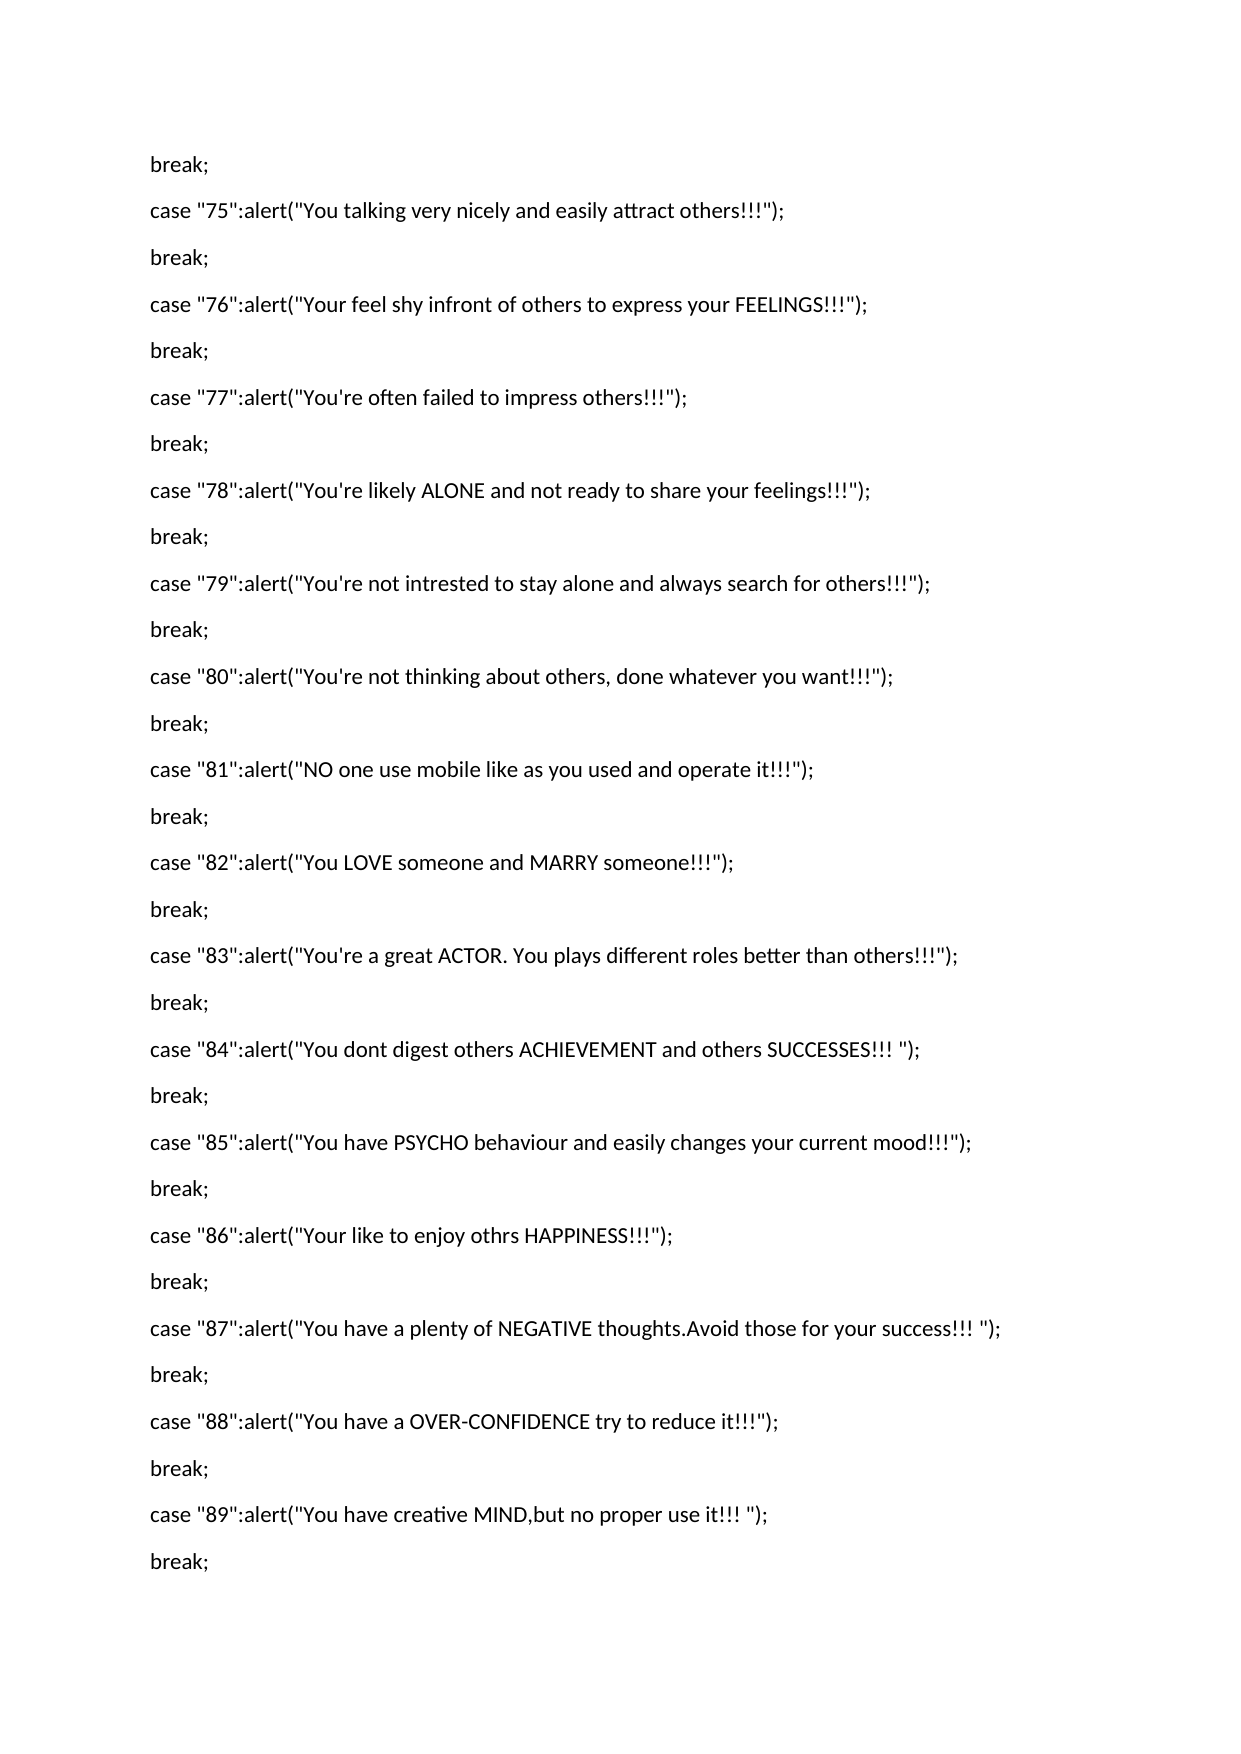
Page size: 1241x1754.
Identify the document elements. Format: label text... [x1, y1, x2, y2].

text case "84":alert("You dont digest others ACHIEVEMENT and others SUCCESSES!!! "); [150, 1035, 1090, 1063]
text break; [150, 1361, 1090, 1389]
text break; [150, 709, 1090, 737]
text case "81":alert("NO one use mobile like as you used and operate it!!!"); [150, 755, 1090, 783]
text case "76":alert("Your feel shy infront of others to express your FEELINGS!!!"); [150, 290, 1090, 318]
text break; [150, 802, 1090, 830]
text break; [150, 429, 1090, 457]
text break; [150, 1081, 1090, 1109]
text case "86":alert("Your like to enjoy othrs HAPPINESS!!!"); [150, 1221, 1090, 1249]
text case "80":alert("You're not thinking about others, done whatever you want!!!"); [150, 662, 1090, 690]
text break; [150, 895, 1090, 923]
text break; [150, 1454, 1090, 1482]
text case "83":alert("You're a great ACTOR. You plays different roles better than others!!!"); [150, 942, 1090, 969]
text break; [150, 988, 1090, 1016]
text break; [150, 1174, 1090, 1202]
text case "85":alert("You have PSYCHO behaviour and easily changes your current mood!!!"); [150, 1128, 1090, 1156]
text case "75":alert("You talking very nicely and easily attract others!!!"); [150, 197, 1090, 224]
text case "79":alert("You're not intrested to stay alone and always search for others!!!"); [150, 569, 1090, 597]
text case "77":alert("You're often failed to impress others!!!"); [150, 383, 1090, 411]
text case "78":alert("You're likely ALONE and not ready to share your feelings!!!"); [150, 476, 1090, 504]
text break; [150, 243, 1090, 271]
text break; [150, 522, 1090, 551]
text case "82":alert("You LOVE someone and MARRY someone!!!"); [150, 848, 1090, 876]
text case "88":alert("You have a OVER-CONFIDENCE try to reduce it!!!"); [150, 1407, 1090, 1435]
text break; [150, 1547, 1090, 1575]
text break; [150, 150, 1090, 178]
text break; [150, 1267, 1090, 1296]
text case "87":alert("You have a plenty of NEGATIVE thoughts.Avoid those for your success!!! "); [150, 1314, 1090, 1342]
text break; [150, 616, 1090, 644]
text break; [150, 336, 1090, 364]
text case "89":alert("You have creative MIND,but no proper use it!!! "); [150, 1500, 1090, 1528]
